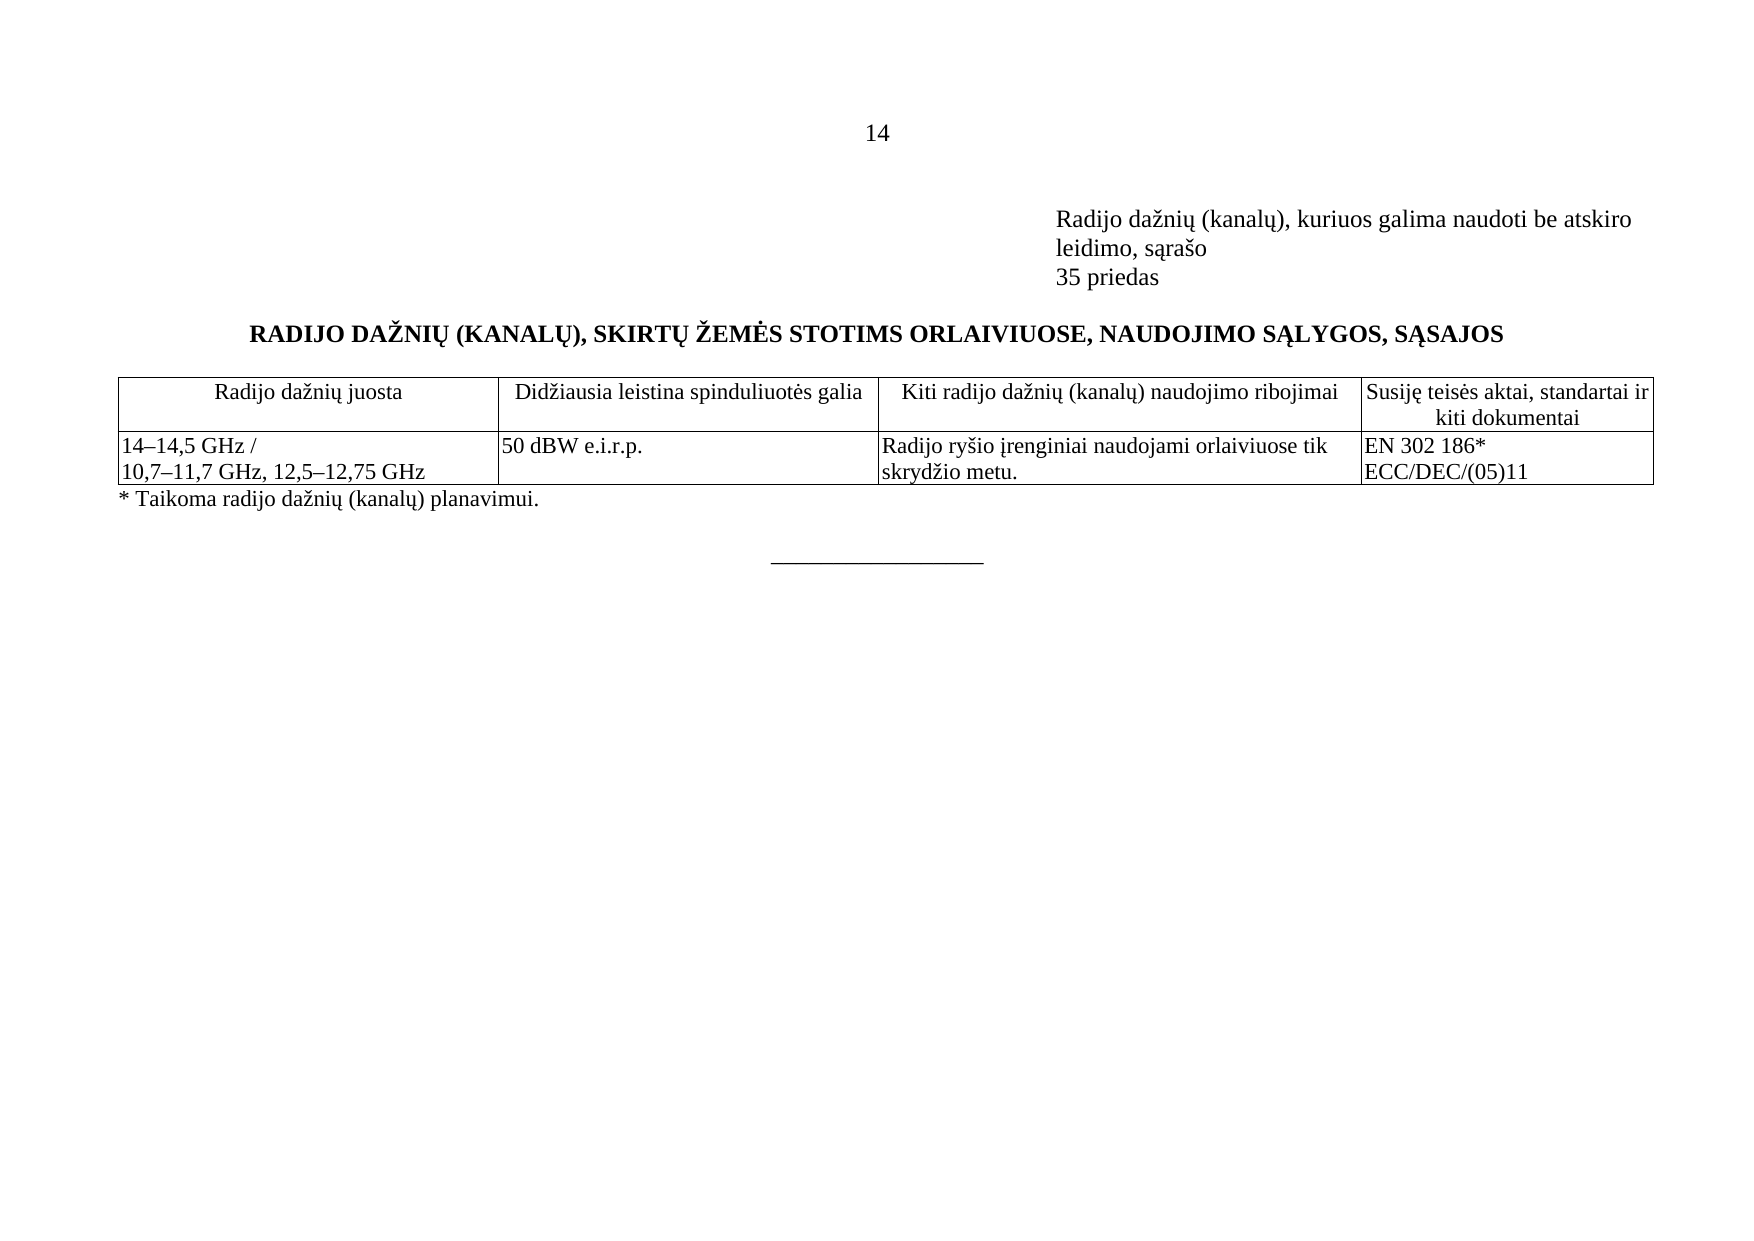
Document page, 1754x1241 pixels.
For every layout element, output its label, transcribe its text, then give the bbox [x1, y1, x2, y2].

table_cell EN 302 186* ECC/DEC/(05)11 [1362, 432, 1653, 484]
text 35 priedas [1056, 262, 1636, 291]
text _________________ [118, 538, 1636, 567]
table_header Didžiausia leistina spinduliuotės galia [499, 378, 878, 431]
table_cell Radijo ryšio įrenginiai naudojami orlaiviuose tik skrydžio metu. [879, 432, 1361, 484]
text * Taikoma radijo dažnių (kanalų) planavimui. [118, 485, 1636, 512]
table_header Kiti radijo dažnių (kanalų) naudojimo ribojimai [879, 378, 1361, 431]
table_cell 14–14,5 GHz / 10,7–11,7 GHz, 12,5–12,75 GHz [119, 432, 498, 484]
text Radijo dažnių (kanalų), kuriuos galima naudoti be atskiro [1056, 204, 1636, 233]
table_cell 50 dBW e.i.r.p. [499, 432, 878, 484]
table_header Susiję teisės aktai, standartai ir kiti dokumentai [1362, 378, 1653, 431]
table_header Radijo dažnių juosta [119, 378, 498, 431]
text RADIJO DAŽNIŲ (KANALŲ), SKIRTŲ ŽEMĖS STOTIMS ORLAIVIUOSE, NAUDOJIMO SĄLYGOS, SĄSAJOS [118, 319, 1636, 348]
text leidimo, sąrašo [1056, 233, 1636, 262]
